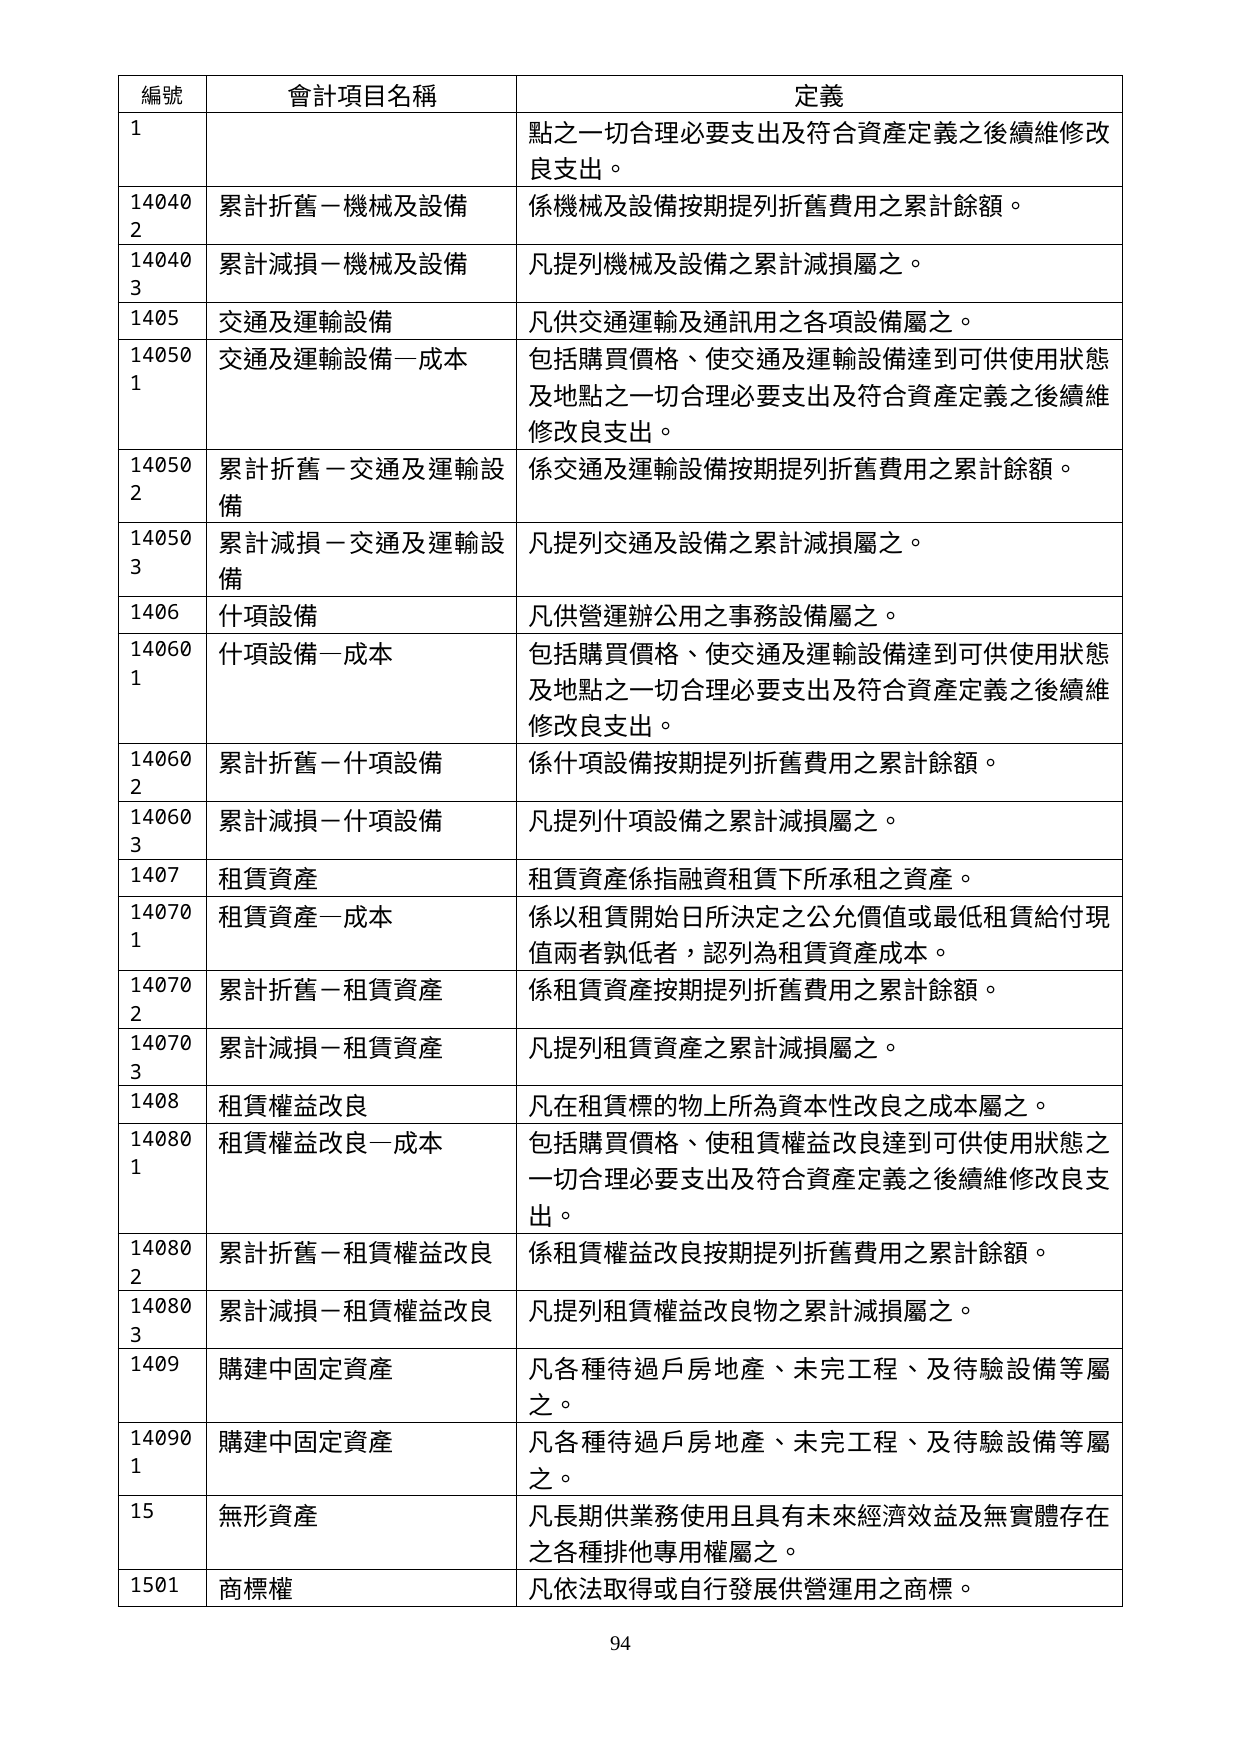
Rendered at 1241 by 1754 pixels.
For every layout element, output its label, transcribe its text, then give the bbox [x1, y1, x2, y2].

table_cell 累計折舊－租賃資產 [207, 971, 516, 1027]
table_cell 凡依法取得或自行發展供營運用之商標。 [517, 1570, 1122, 1606]
table_header 編號 [119, 76, 206, 112]
table_cell 累計折舊－什項設備 [207, 744, 516, 801]
table_cell 1501 [119, 1570, 206, 1606]
table_cell 1407 [119, 860, 206, 896]
table_cell 無形資產 [207, 1496, 516, 1569]
table_cell 凡供交通運輸及通訊用之各項設備屬之。 [517, 303, 1122, 339]
table_cell 交通及運輸設備—成本 [207, 340, 516, 449]
table_cell 140803 [119, 1291, 206, 1348]
table_cell 點之一切合理必要支出及符合資產定義之後續維修改良支出。 [517, 113, 1122, 186]
table_cell 係租賃權益改良按期提列折舊費用之累計餘額。 [517, 1234, 1122, 1290]
table_cell [207, 113, 516, 186]
table_cell 包括購買價格、使租賃權益改良達到可供使用狀態之一切合理必要支出及符合資產定義之後續維修改良支出。 [517, 1124, 1122, 1232]
table_cell 累計折舊－交通及運輸設備 [207, 450, 516, 522]
table_cell 1408 [119, 1086, 206, 1123]
table_cell 凡提列交通及設備之累計減損屬之。 [517, 523, 1122, 596]
table_cell 係租賃資產按期提列折舊費用之累計餘額。 [517, 971, 1122, 1027]
table_cell 租賃權益改良—成本 [207, 1124, 516, 1232]
table_cell 累計減損－交通及運輸設備 [207, 523, 516, 596]
table_cell 140602 [119, 744, 206, 801]
table_cell 係交通及運輸設備按期提列折舊費用之累計餘額。 [517, 450, 1122, 522]
table_cell 凡提列租賃權益改良物之累計減損屬之。 [517, 1291, 1122, 1348]
table_cell 累計折舊－租賃權益改良 [207, 1234, 516, 1290]
table_cell 1405 [119, 303, 206, 339]
table_cell 1409 [119, 1349, 206, 1422]
table_cell 140403 [119, 245, 206, 302]
table_cell 15 [119, 1496, 206, 1569]
table_cell 140802 [119, 1234, 206, 1290]
table_cell 租賃資產係指融資租賃下所承租之資產。 [517, 860, 1122, 896]
table_cell 1406 [119, 597, 206, 633]
table_cell 140702 [119, 971, 206, 1027]
table_cell 商標權 [207, 1570, 516, 1606]
table_cell 凡各種待過戶房地產、未完工程、及待驗設備等屬之。 [517, 1349, 1122, 1422]
table_cell 140801 [119, 1124, 206, 1232]
table_cell 累計折舊－機械及設備 [207, 187, 516, 244]
table_cell 140402 [119, 187, 206, 244]
table_header 會計項目名稱 [207, 76, 516, 112]
table_cell 係機械及設備按期提列折舊費用之累計餘額。 [517, 187, 1122, 244]
table_cell 凡提列機械及設備之累計減損屬之。 [517, 245, 1122, 302]
table_cell 凡各種待過戶房地產、未完工程、及待驗設備等屬之。 [517, 1423, 1122, 1495]
table_cell 包括購買價格、使交通及運輸設備達到可供使用狀態及地點之一切合理必要支出及符合資產定義之後續維修改良支出。 [517, 634, 1122, 743]
table_header 定義 [517, 76, 1122, 112]
table_cell 累計減損－機械及設備 [207, 245, 516, 302]
table_cell 累計減損－什項設備 [207, 802, 516, 859]
table_cell 140901 [119, 1423, 206, 1495]
table_cell 係什項設備按期提列折舊費用之累計餘額。 [517, 744, 1122, 801]
table_cell 140501 [119, 340, 206, 449]
table_cell 140503 [119, 523, 206, 596]
table_cell 凡長期供業務使用且具有未來經濟效益及無實體存在之各種排他專用權屬之。 [517, 1496, 1122, 1569]
table_cell 140502 [119, 450, 206, 522]
table_cell 交通及運輸設備 [207, 303, 516, 339]
table_cell 1 [119, 113, 206, 186]
table_cell 包括購買價格、使交通及運輸設備達到可供使用狀態及地點之一切合理必要支出及符合資產定義之後續維修改良支出。 [517, 340, 1122, 449]
table_cell 140701 [119, 897, 206, 969]
table_cell 什項設備 [207, 597, 516, 633]
table_cell 係以租賃開始日所決定之公允價值或最低租賃給付現值兩者孰低者，認列為租賃資產成本。 [517, 897, 1122, 969]
table_cell 累計減損－租賃資產 [207, 1029, 516, 1085]
table_cell 凡提列什項設備之累計減損屬之。 [517, 802, 1122, 859]
table_cell 租賃資產 [207, 860, 516, 896]
table_cell 什項設備—成本 [207, 634, 516, 743]
table_cell 凡在租賃標的物上所為資本性改良之成本屬之。 [517, 1086, 1122, 1123]
table_cell 凡提列租賃資產之累計減損屬之。 [517, 1029, 1122, 1085]
table_cell 140601 [119, 634, 206, 743]
table_cell 租賃權益改良 [207, 1086, 516, 1123]
table_cell 租賃資產—成本 [207, 897, 516, 969]
table_cell 購建中固定資產 [207, 1349, 516, 1422]
table_cell 140703 [119, 1029, 206, 1085]
table_cell 凡供營運辦公用之事務設備屬之。 [517, 597, 1122, 633]
table_cell 購建中固定資產 [207, 1423, 516, 1495]
table_cell 累計減損－租賃權益改良 [207, 1291, 516, 1348]
table_cell 140603 [119, 802, 206, 859]
